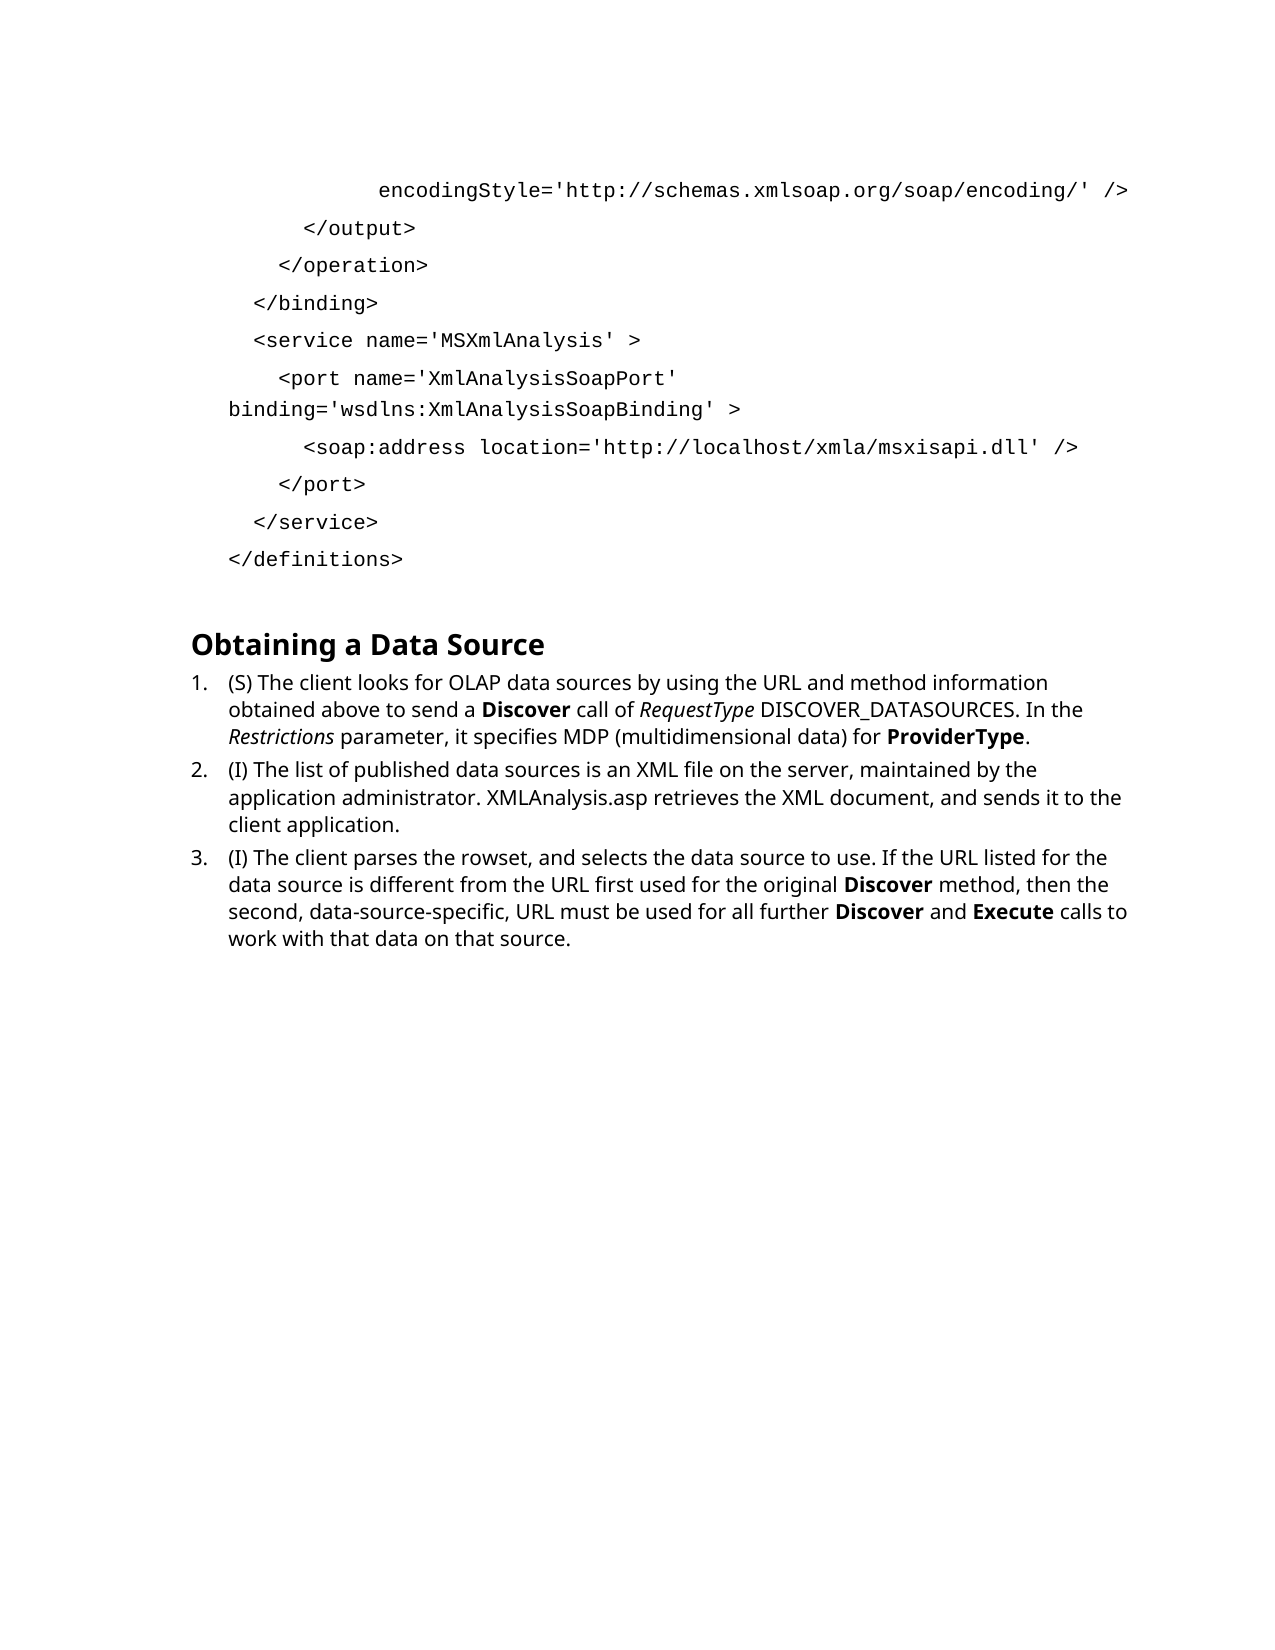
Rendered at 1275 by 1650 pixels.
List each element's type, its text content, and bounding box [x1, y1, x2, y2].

list <port name='XmlAnalysisSoapPort' binding='wsdlns:XmlAnalysisSoapBinding' > [228, 360, 1128, 423]
list </output> [228, 210, 1128, 242]
list </operation> [228, 248, 1128, 279]
list (I) The client parses the rowset, and selects the data source to use. If the URL listed for the data source is different from the URL first used for the original Discover method, then the second, data-source-specific, URL must be used for all further Discover and Execute calls to work with that data on that source. [191, 844, 1128, 952]
list (S) The client looks for OLAP data sources by using the URL and method information obtained above to send a Discover call of RequestType DISCOVER_DATASOURCES. In the Restrictions parameter, it specifies MDP (multidimensional data) for ProviderType. [191, 669, 1128, 750]
list (I) The list of published data sources is an XML file on the server, maintained by the application administrator. XMLAnalysis.asp retrieves the XML document, and sends it to the client application. [191, 756, 1128, 837]
list </binding> [228, 285, 1128, 317]
list </service> [228, 504, 1128, 535]
list </definitions> [228, 542, 1128, 573]
list </port> [228, 467, 1128, 498]
list <soap:address location='http://localhost/xmla/msxisapi.dll' /> [228, 429, 1128, 460]
subtitle Obtaining a Data Source [191, 629, 1128, 662]
list <service name='MSXmlAnalysis' > [228, 323, 1128, 354]
list encodingStyle='http://schemas.xmlsoap.org/soap/encoding/' /> [228, 173, 1128, 204]
